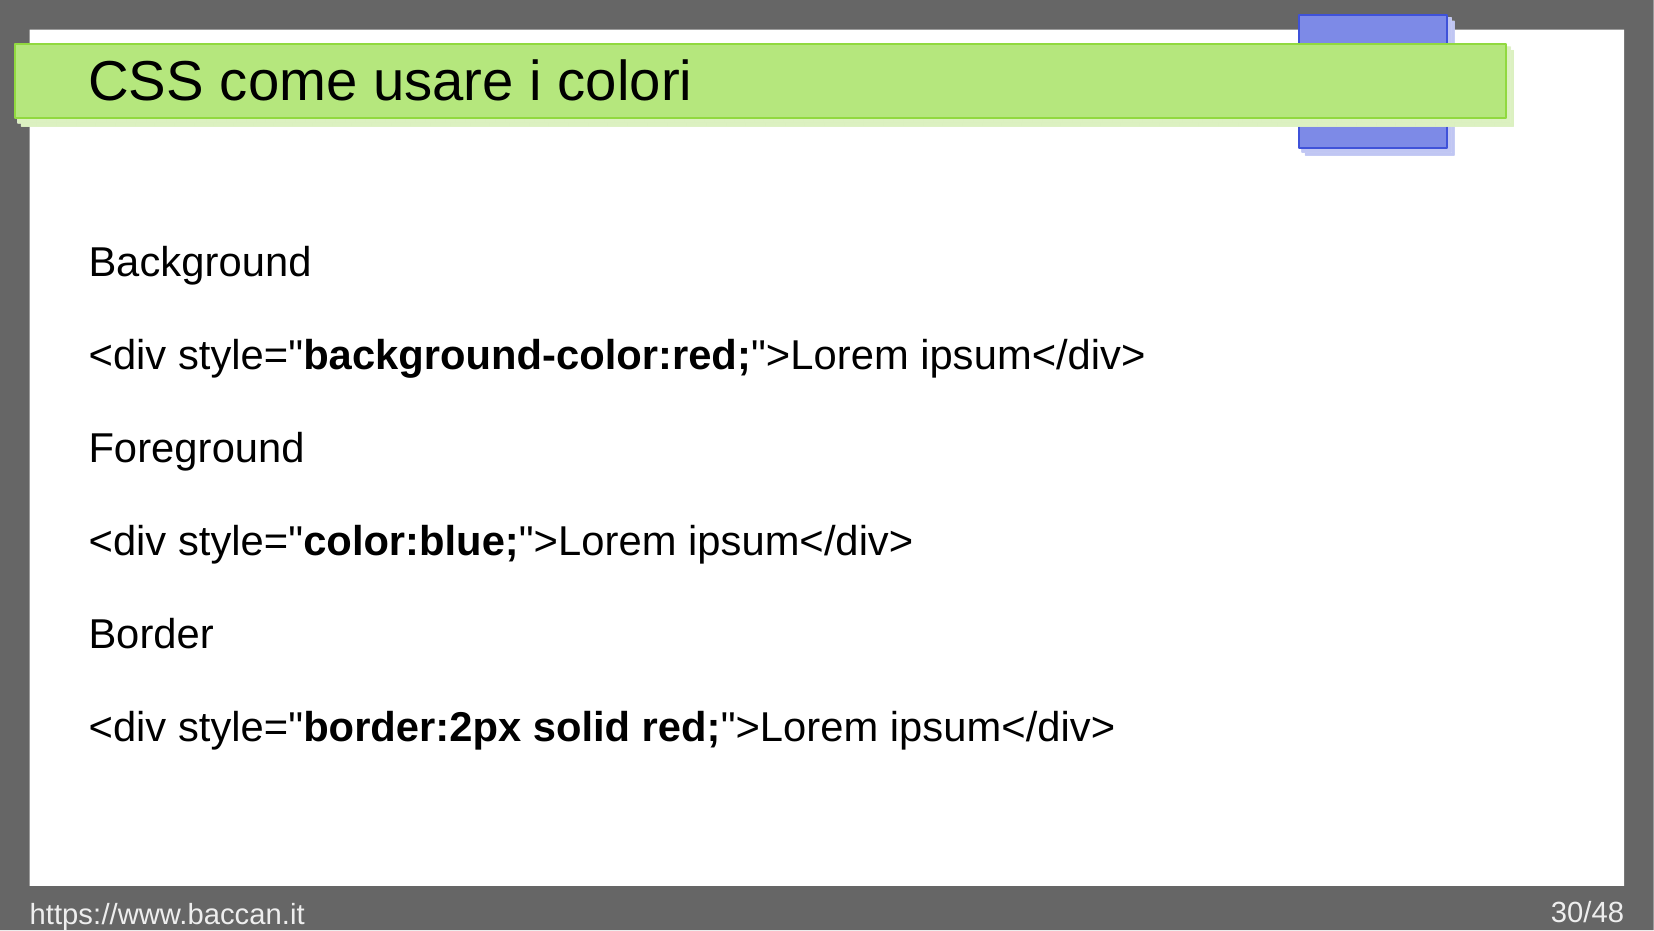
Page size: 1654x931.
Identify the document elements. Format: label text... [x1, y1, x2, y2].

title CSS come usare i colori [88, 44, 1506, 119]
text_box Background <div style="background-color:red;">Lorem ipsum</div> Foreground <div style="color:blue;">Lorem ipsum</div> Border <div style="border:2px solid red;">Lorem ipsum</div> [88, 169, 1565, 820]
